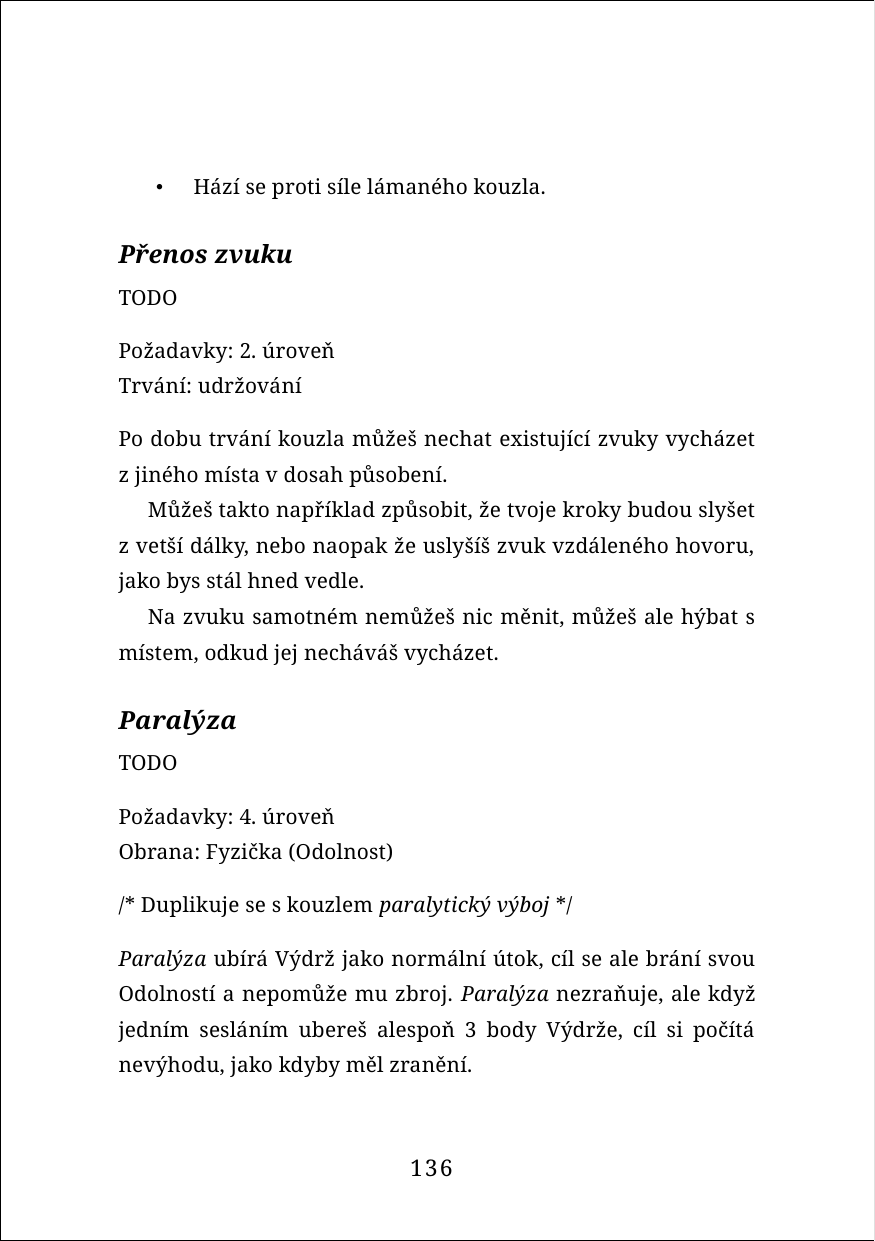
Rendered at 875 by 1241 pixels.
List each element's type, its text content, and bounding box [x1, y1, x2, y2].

text Požadavky: 2. úroveň Trvání: udržování [118, 336, 756, 400]
subtitle Paralýza [118, 703, 756, 737]
subtitle Přenos zvuku [118, 237, 756, 271]
text /* Duplikuje se s kouzlem paralytický výboj */ [118, 891, 756, 919]
text Paralýza ubírá Výdrž jako normální útok, cíl se ale brání svou Odolností a nepomůže mu zbroj. Paralýza nezraňuje, ale když jedním sesláním ubereš alespoň 3 body Výdrže, cíl si počítá nevýhodu, jako kdyby měl zranění. [118, 944, 756, 1079]
text TODO [118, 748, 756, 777]
text Požadavky: 4. úroveň Obrana: Fyzička (Odolnost) [118, 802, 756, 866]
text Po dobu trvání kouzla můžeš nechat existující zvuky vycházet z jiného místa v dosah působení. Můžeš takto například způsobit, že tvoje kroky budou slyšet z vetší dálky, nebo naopak že uslyšíš zvuk vzdáleného hovoru, jako bys stál hned vedle. Na zvuku samotném nemůžeš nic měnit, můžeš ale hýbat s místem, odkud jej necháváš vycházet. [118, 424, 756, 666]
list Hází se proti síle lámaného kouzla. [156, 172, 756, 200]
text TODO [118, 283, 756, 311]
